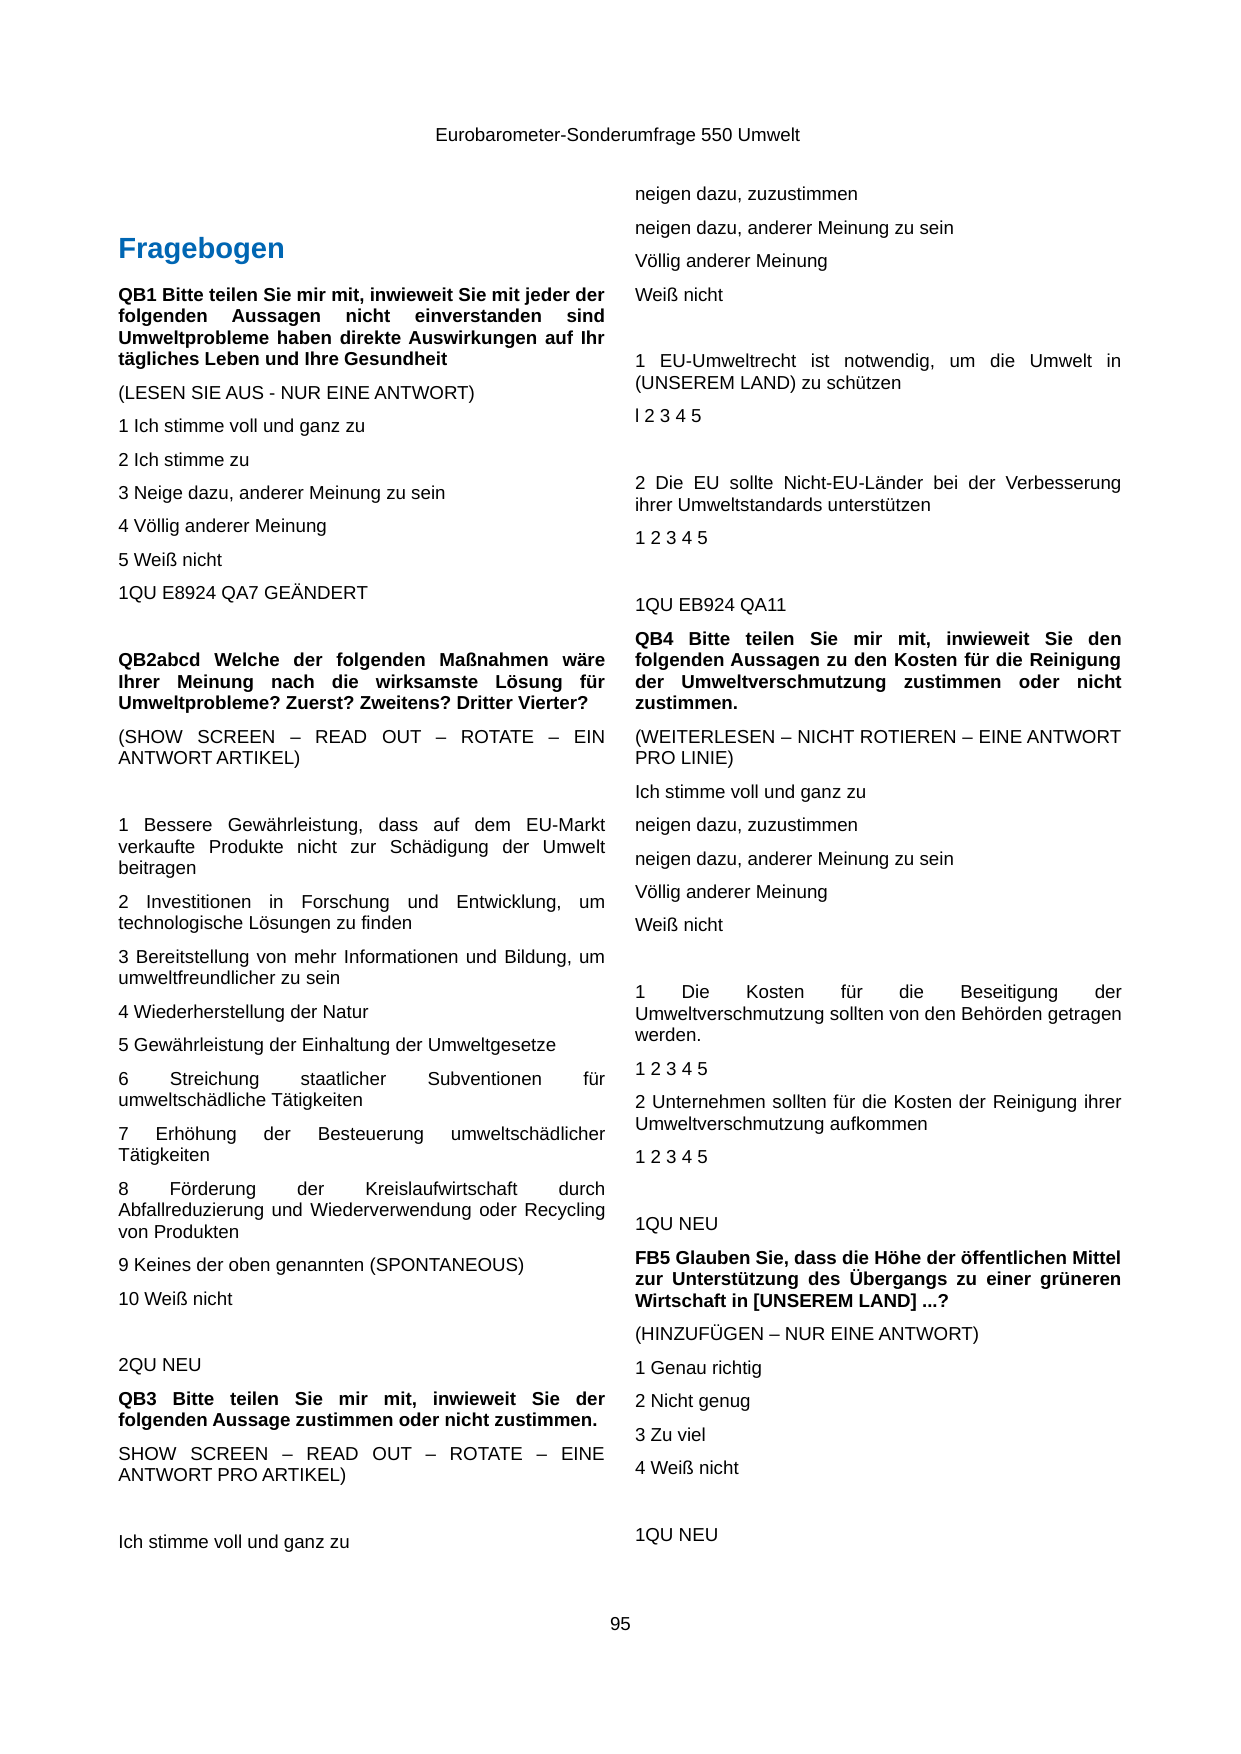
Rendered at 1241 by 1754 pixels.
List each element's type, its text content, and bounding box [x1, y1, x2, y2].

text 8 Förderung der Kreislaufwirtschaft durch Abfallreduzierung und Wiederverwendung oder Recycling von Produkten [118, 1177, 605, 1242]
text 1 Die Kosten für die Beseitigung der Umweltverschmutzung sollten von den Behörden getragen werden. [635, 981, 1122, 1046]
text 1 Bessere Gewährleistung, dass auf dem EU-Markt verkaufte Produkte nicht zur Schädigung der Umwelt beitragen [118, 814, 605, 879]
text Ich stimme voll und ganz zu [635, 781, 1122, 802]
text FB5 Glauben Sie, dass die Höhe der öffentlichen Mittel zur Unterstützung des Übergangs zu einer grüneren Wirtschaft in [UNSEREM LAND] ...? [635, 1246, 1122, 1311]
text neigen dazu, anderer Meinung zu sein [635, 847, 1122, 869]
text SHOW SCREEN – READ OUT – ROTATE – EINE ANTWORT PRO ARTIKEL) [118, 1443, 605, 1486]
text (SHOW SCREEN – READ OUT – ROTATE – EIN ANTWORT ARTIKEL) [118, 726, 605, 769]
text 1QU E8924 QA7 GEÄNDERT [118, 582, 605, 604]
text 1 Genau richtig [635, 1356, 1122, 1378]
text 2QU NEU [118, 1354, 605, 1376]
text 2 Ich stimme zu [118, 448, 605, 470]
text 2 Die EU sollte Nicht-EU-Länder bei der Verbesserung ihrer Umweltstandards unterstützen [635, 472, 1122, 515]
text 1 2 3 4 5 [635, 1058, 1122, 1079]
text 10 Weiß nicht [118, 1287, 605, 1309]
text 4 Weiß nicht [635, 1457, 1122, 1478]
text 1 Ich stimme voll und ganz zu [118, 415, 605, 436]
text 9 Keines der oben genannten (SPONTANEOUS) [118, 1254, 605, 1276]
text neigen dazu, zuzustimmen [635, 183, 1122, 204]
text 4 Völlig anderer Meinung [118, 515, 605, 537]
text 5 Gewährleistung der Einhaltung der Umweltgesetze [118, 1034, 605, 1056]
text (HINZUFÜGEN – NUR EINE ANTWORT) [635, 1323, 1122, 1344]
text 7 Erhöhung der Besteuerung umweltschädlicher Tätigkeiten [118, 1122, 605, 1166]
text (WEITERLESEN – NICHT ROTIEREN – EINE ANTWORT PRO LINIE) [635, 726, 1122, 769]
text 1 2 3 4 5 [635, 527, 1122, 549]
text neigen dazu, anderer Meinung zu sein [635, 216, 1122, 238]
text QB1 Bitte teilen Sie mir mit, inwieweit Sie mit jeder der folgenden Aussagen nicht einverstanden sind Umweltprobleme haben direkte Auswirkungen auf Ihr tägliches Leben und Ihre Gesundheit [118, 283, 605, 369]
text Weiß nicht [635, 914, 1122, 936]
text 1 EU-Umweltrecht ist notwendig, um die Umwelt in (UNSEREM LAND) zu schützen [635, 350, 1122, 393]
text 1QU NEU [635, 1213, 1122, 1234]
text 1 2 3 4 5 [635, 1146, 1122, 1168]
text Völlig anderer Meinung [635, 250, 1122, 271]
text Ich stimme voll und ganz zu [118, 1531, 605, 1553]
text l 2 3 4 5 [635, 405, 1122, 427]
text 2 Nicht genug [635, 1390, 1122, 1411]
text QB4 Bitte teilen Sie mir mit, inwieweit Sie den folgenden Aussagen zu den Kosten für die Reinigung der Umweltverschmutzung zustimmen oder nicht zustimmen. [635, 627, 1122, 714]
text Völlig anderer Meinung [635, 881, 1122, 902]
text 5 Weiß nicht [118, 549, 605, 570]
text 2 Unternehmen sollten für die Kosten der Reinigung ihrer Umweltverschmutzung aufkommen [635, 1091, 1122, 1134]
text 3 Bereitstellung von mehr Informationen und Bildung, um umweltfreundlicher zu sein [118, 946, 605, 989]
text 1QU EB924 QA11 [635, 594, 1122, 616]
text (LESEN SIE AUS - NUR EINE ANTWORT) [118, 381, 605, 403]
text 3 Neige dazu, anderer Meinung zu sein [118, 482, 605, 503]
text QB3 Bitte teilen Sie mir mit, inwieweit Sie der folgenden Aussage zustimmen oder nicht zustimmen. [118, 1388, 605, 1431]
subtitle Fragebogen [118, 231, 605, 265]
text 4 Wiederherstellung der Natur [118, 1001, 605, 1022]
text 6 Streichung staatlicher Subventionen für umweltschädliche Tätigkeiten [118, 1067, 605, 1111]
text 2 Investitionen in Forschung und Entwicklung, um technologische Lösungen zu finden [118, 891, 605, 934]
text QB2abcd Welche der folgenden Maßnahmen wäre Ihrer Meinung nach die wirksamste Lösung für Umweltprobleme? Zuerst? Zweitens? Dritter Vierter? [118, 649, 605, 714]
text 3 Zu viel [635, 1423, 1122, 1445]
text 1QU NEU [635, 1524, 1122, 1545]
text Weiß nicht [635, 283, 1122, 305]
text neigen dazu, zuzustimmen [635, 814, 1122, 836]
